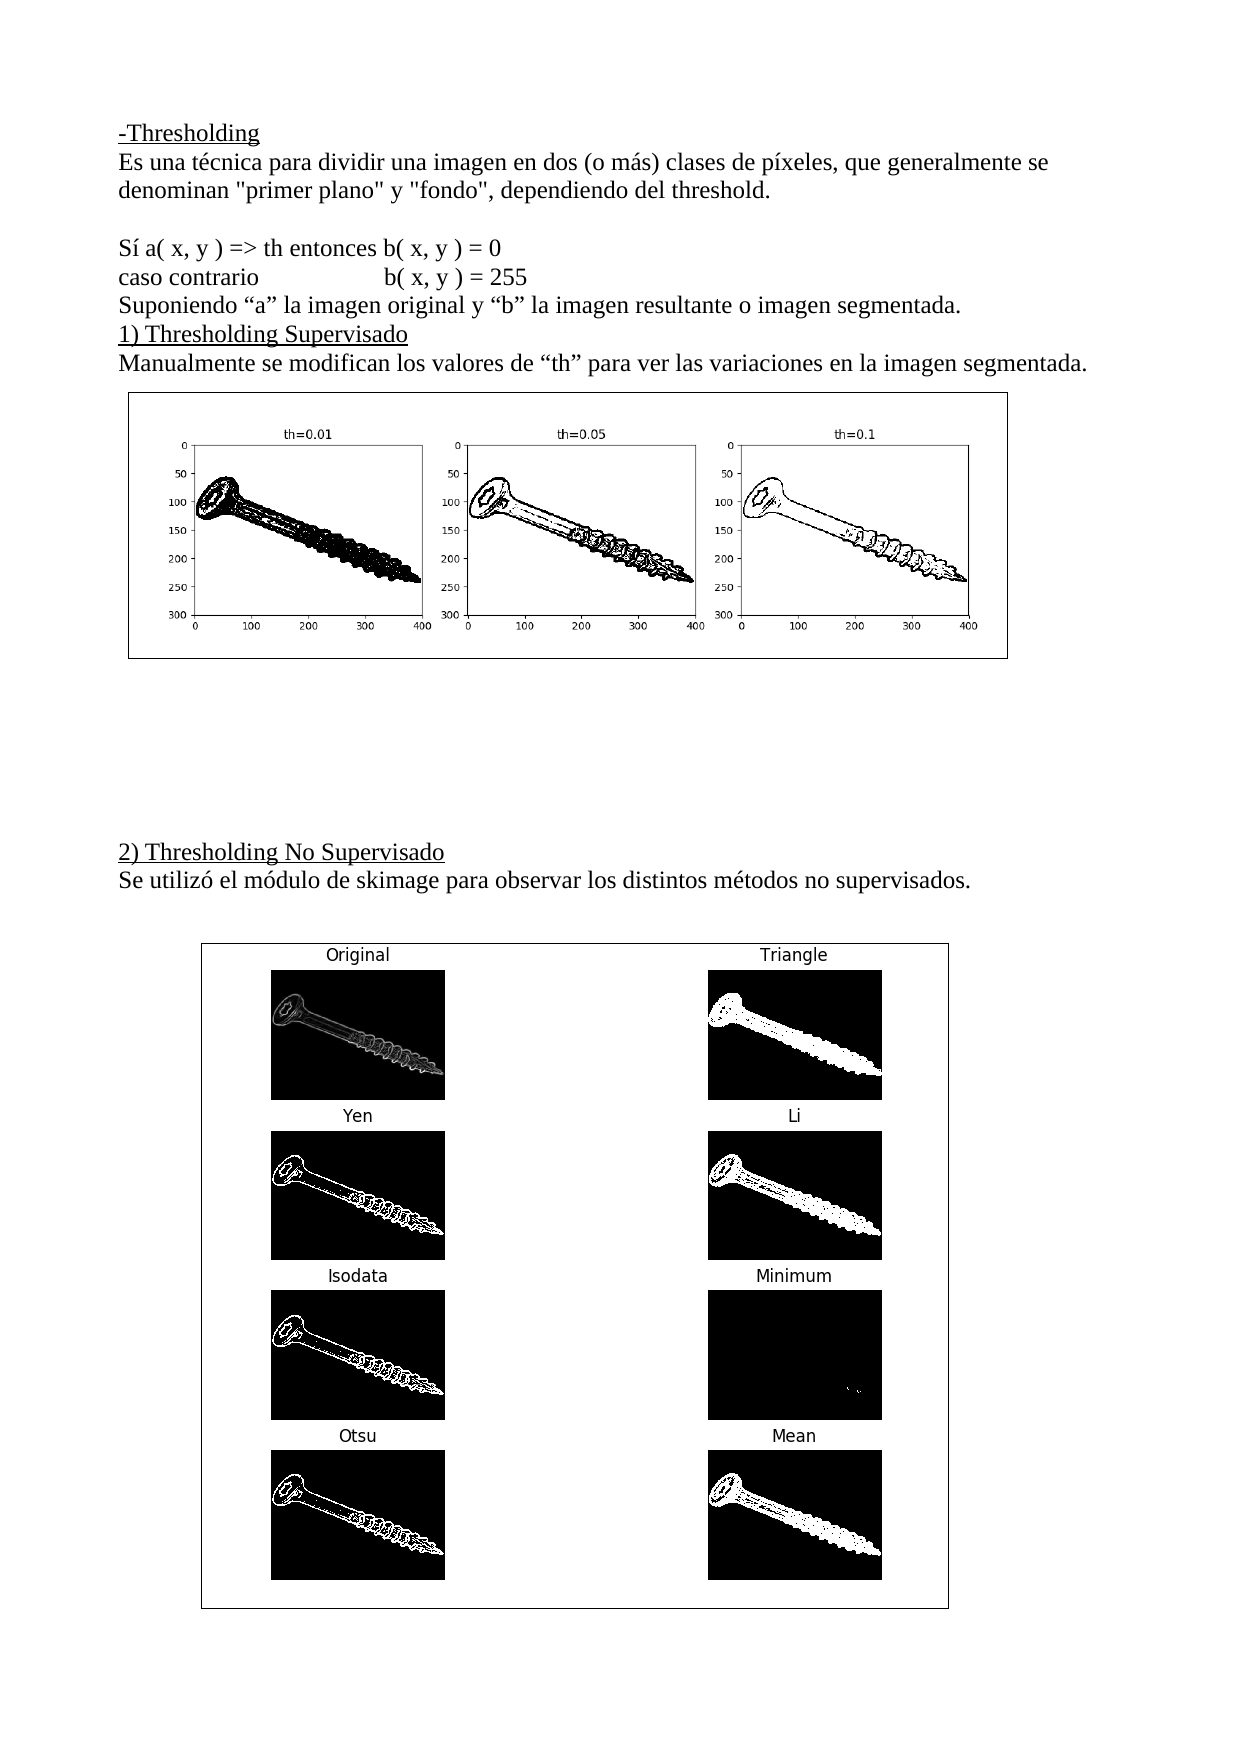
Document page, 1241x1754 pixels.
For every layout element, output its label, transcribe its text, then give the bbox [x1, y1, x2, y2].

text Sí a( x, y ) => th entonces b( x, y ) = 0 [118, 233, 1122, 262]
text Se utilizó el módulo de skimage para observar los distintos métodos no supervisados. [118, 866, 1122, 894]
text Es una técnica para dividir una imagen en dos (o más) clases de píxeles, que generalmente se denominan "primer plano" y "fondo", dependiendo del threshold. [118, 147, 1122, 204]
text Manualmente se modifican los valores de “th” para ver las variaciones en la imagen segmentada. [118, 348, 1122, 377]
picture [131, 395, 1005, 655]
text -Thresholding [118, 118, 1122, 147]
text Suponiendo “a” la imagen original y “b” la imagen resultante o imagen segmentada. [118, 291, 1122, 319]
text 1) Thresholding Supervisado [118, 319, 1122, 348]
picture [204, 945, 946, 1605]
text caso contrario b( x, y ) = 255 [118, 262, 1122, 291]
text 2) Thresholding No Supervisado [118, 837, 1122, 866]
